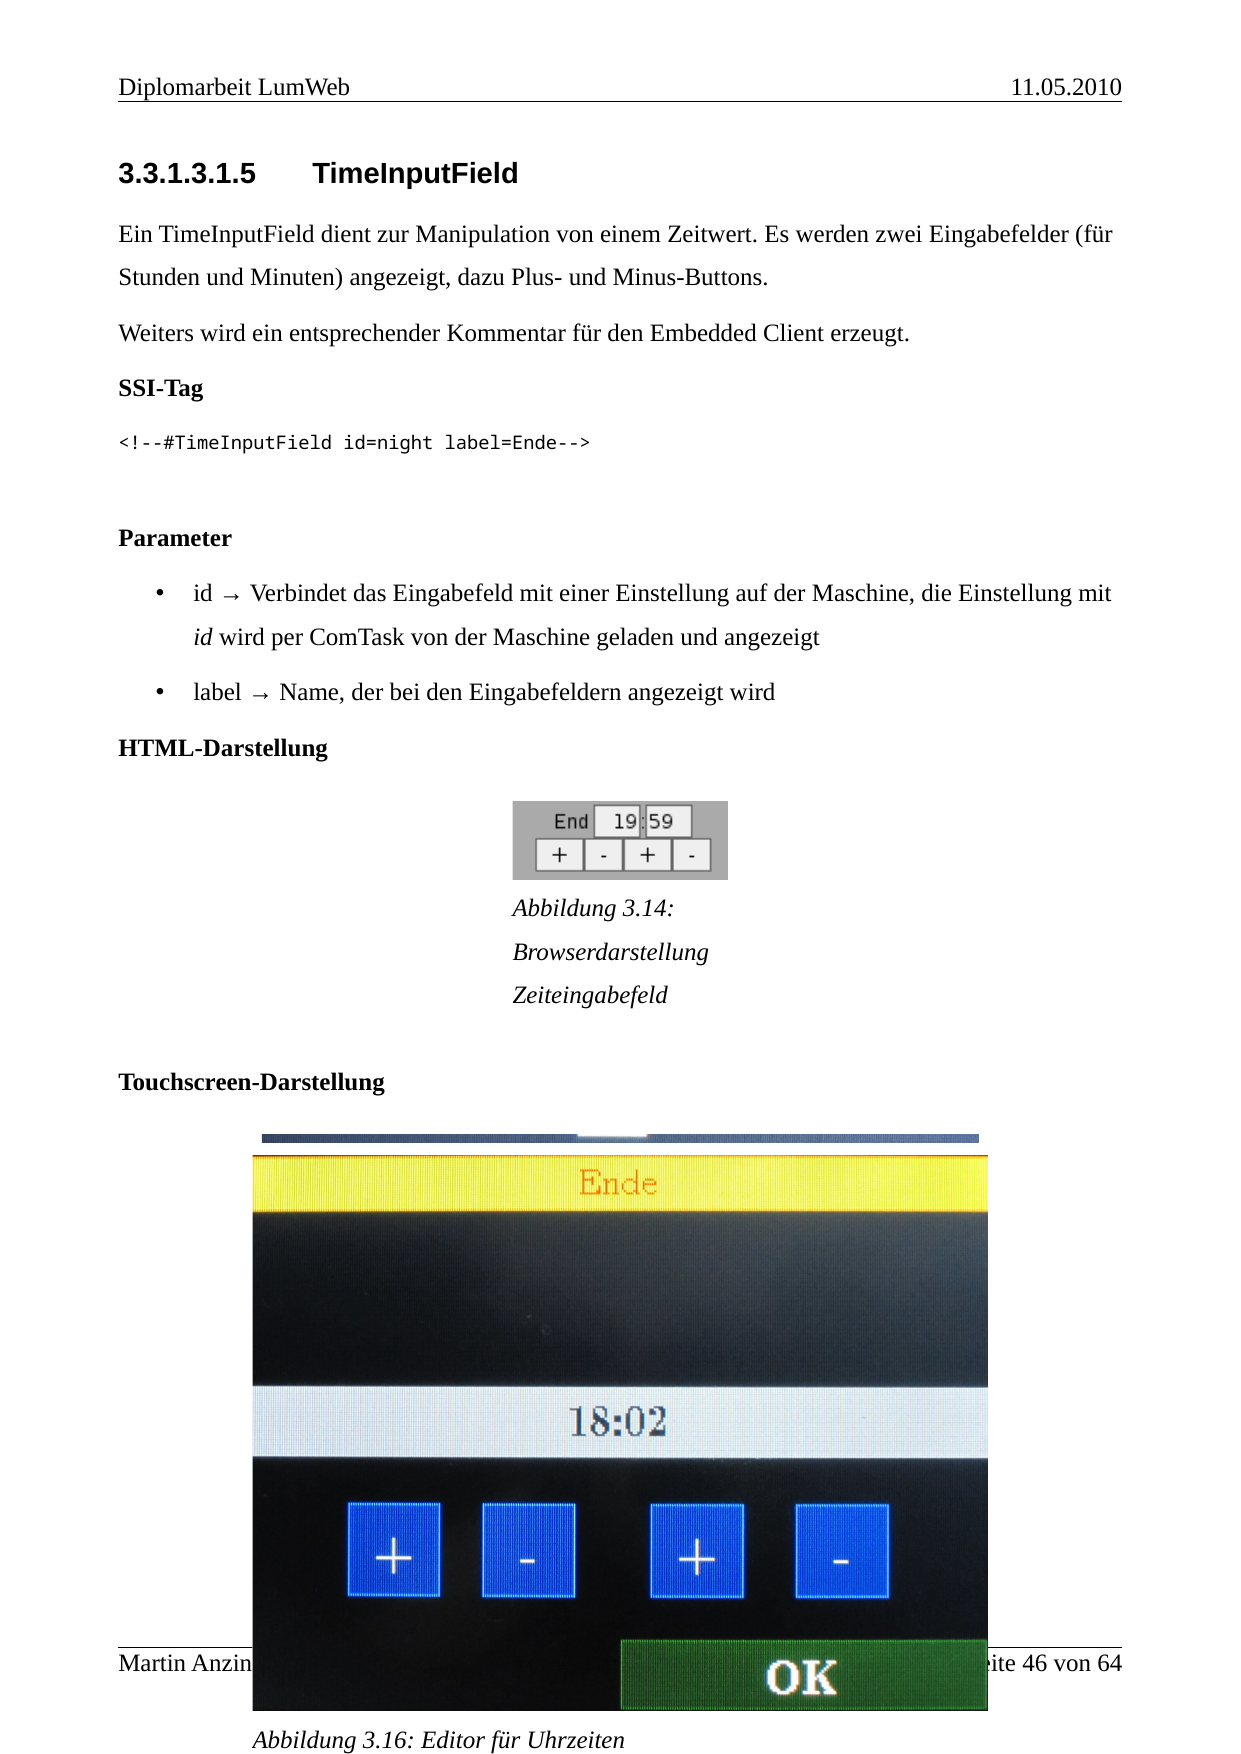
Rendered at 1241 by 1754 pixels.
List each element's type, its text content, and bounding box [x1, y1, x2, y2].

subtitle TimeInputField [118, 156, 1122, 190]
text Weiters wird ein entsprechender Kommentar für den Embedded Client erzeugt. [118, 318, 1122, 346]
text Abbildung 3.16: Editor für Uhrzeiten [252, 1711, 988, 1754]
text Abbildung 3.14: Browserdarstellung Zeiteingabefeld [512, 880, 728, 1008]
list id → Verbindet das Eingabefeld mit einer Einstellung auf der Maschine, die Einstellung mit id wird per ComTask von der Maschine geladen und angezeigt [156, 578, 1122, 650]
text <!--#TimeInputField id=night label=Ende--> [118, 429, 1122, 454]
text HTML-Darstellung [118, 733, 1122, 762]
picture [252, 1155, 988, 1711]
picture [512, 801, 728, 880]
text Parameter [118, 523, 1122, 552]
list label → Name, der bei den Eingabefeldern angezeigt wird [156, 677, 1122, 706]
text Touchscreen-Darstellung [118, 1067, 1122, 1095]
text SSI-Tag [118, 373, 1122, 402]
text Ein TimeInputField dient zur Manipulation von einem Zeitwert. Es werden zwei Eingabefelder (für Stunden und Minuten) angezeigt, dazu Plus- und Minus-Buttons. [118, 219, 1122, 291]
